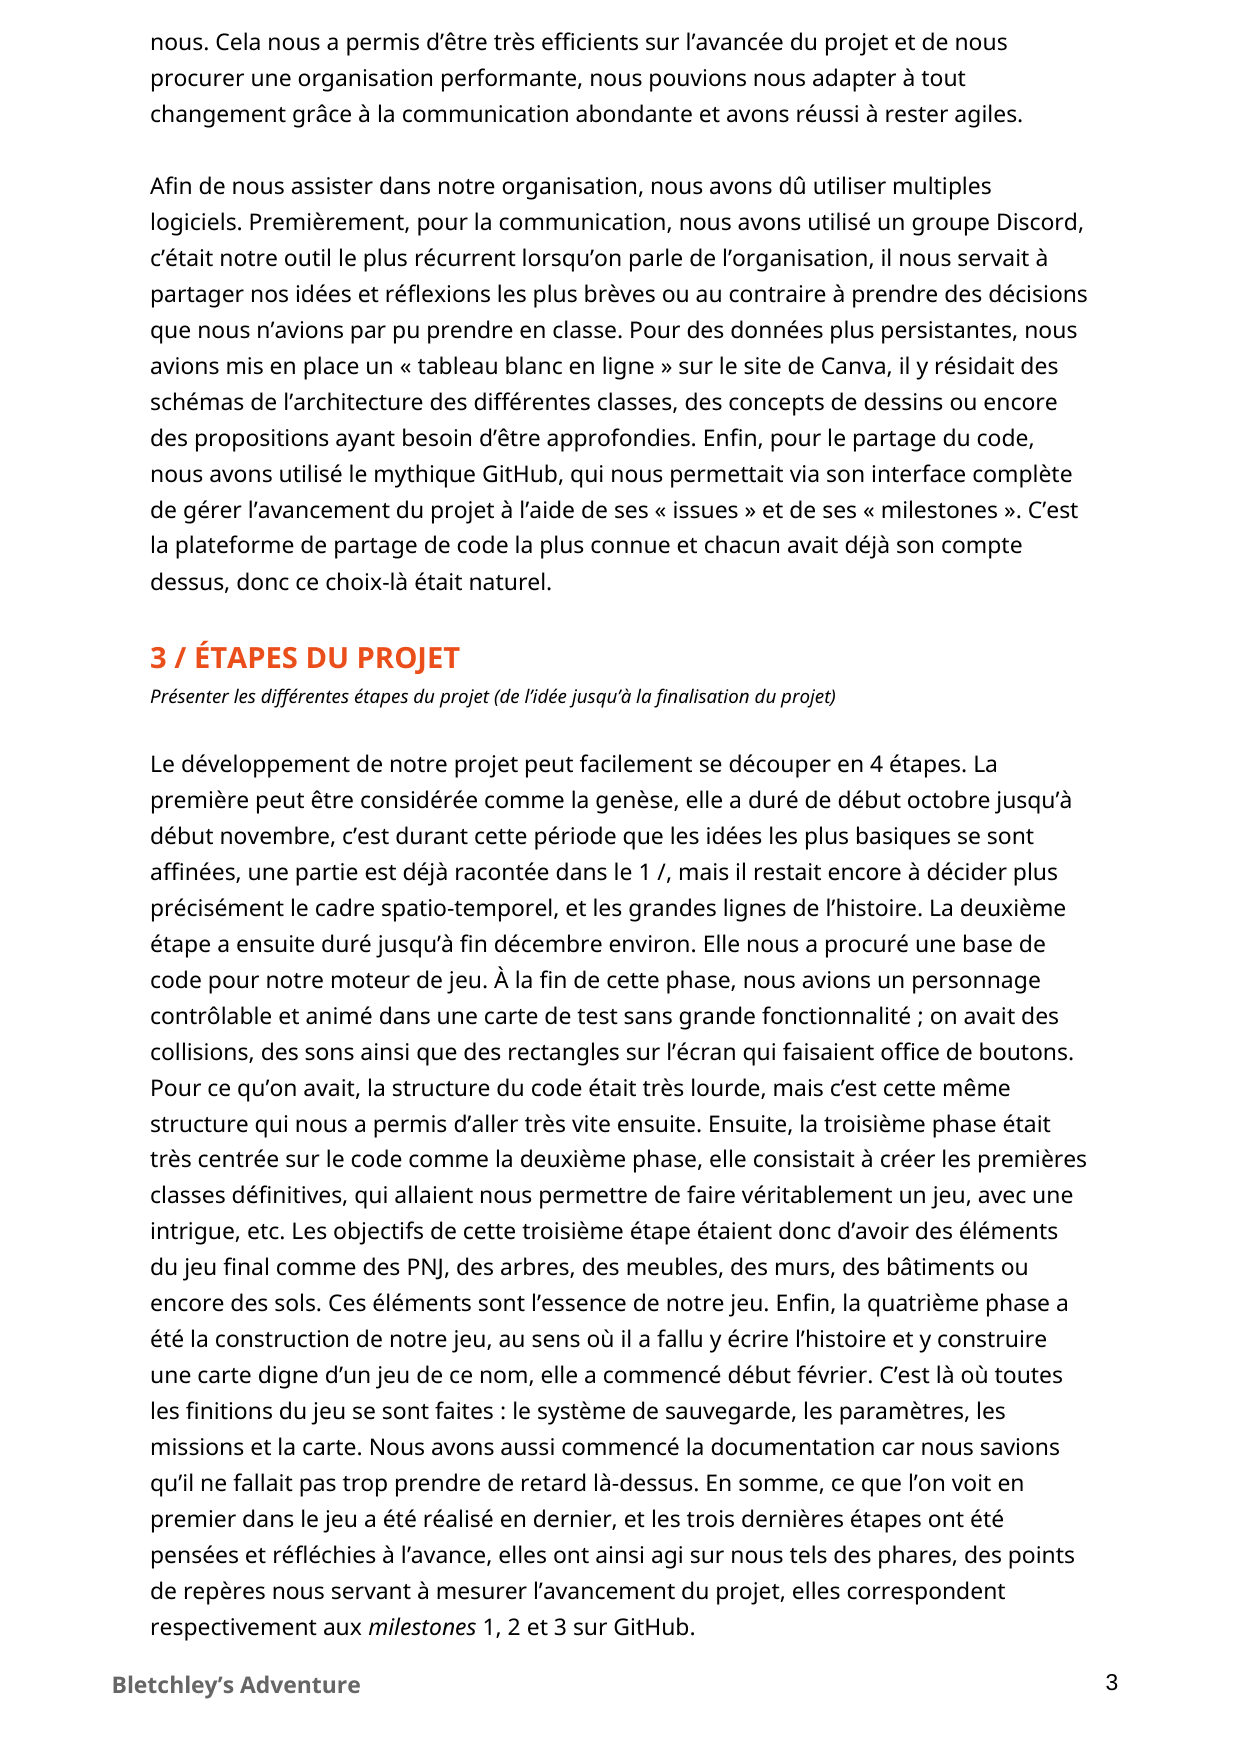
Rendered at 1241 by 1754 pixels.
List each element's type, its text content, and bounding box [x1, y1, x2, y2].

text Afin de nous assister dans notre organisation, nous avons dû utiliser multiples logiciels. Premièrement, pour la communication, nous avons utilisé un groupe Discord, c’était notre outil le plus récurrent lorsqu’on parle de l’organisation, il nous servait à partager nos idées et réflexions les plus brèves ou au contraire à prendre des décisions que nous n’avions par pu prendre en classe. Pour des données plus persistantes, nous avions mis en place un « tableau blanc en ligne » sur le site de Canva, il y résidait des schémas de l’architecture des différentes classes, des concepts de dessins ou encore des propositions ayant besoin d’être approfondies. Enfin, pour le partage du code, nous avons utilisé le mythique GitHub, qui nous permettait via son interface complète de gérer l’avancement du projet à l’aide de ses « issues » et de ses « milestones ». C’est la plateforme de partage de code la plus connue et chacun avait déjà son compte dessus, donc ce choix-là était naturel. [150, 170, 1090, 597]
text Le développement de notre projet peut facilement se découper en 4 étapes. La première peut être considérée comme la genèse, elle a duré de début octobre jusqu’à début novembre, c’est durant cette période que les idées les plus basiques se sont affinées, une partie est déjà racontée dans le 1 /, mais il restait encore à décider plus précisément le cadre spatio-temporel, et les grandes lignes de l’histoire. La deuxième étape a ensuite duré jusqu’à fin décembre environ. Elle nous a procuré une base de code pour notre moteur de jeu. À la fin de cette phase, nous avions un personnage contrôlable et animé dans une carte de test sans grande fonctionnalité ; on avait des collisions, des sons ainsi que des rectangles sur l’écran qui faisaient office de boutons. Pour ce qu’on avait, la structure du code était très lourde, mais c’est cette même structure qui nous a permis d’aller très vite ensuite. Ensuite, la troisième phase était très centrée sur le code comme la deuxième phase, elle consistait à créer les premières classes définitives, qui allaient nous permettre de faire véritablement un jeu, avec une intrigue, etc. Les objectifs de cette troisième étape étaient donc d’avoir des éléments du jeu final comme des PNJ, des arbres, des meubles, des murs, des bâtiments ou encore des sols. Ces éléments sont l’essence de notre jeu. Enfin, la quatrième phase a été la construction de notre jeu, au sens où il a fallu y écrire l’histoire et y construire une carte digne d’un jeu de ce nom, elle a commencé début février. C’est là où toutes les finitions du jeu se sont faites : le système de sauvegarde, les paramètres, les missions et la carte. Nous avons aussi commencé la documentation car nous savions qu’il ne fallait pas trop prendre de retard là-dessus. En somme, ce que l’on voit en premier dans le jeu a été réalisé en dernier, et les trois dernières étapes ont été pensées et réfléchies à l’avance, elles ont ainsi agi sur nous tels des phares, des points de repères nous servant à mesurer l’avancement du projet, elles correspondent respectivement aux milestones 1, 2 et 3 sur GitHub. [150, 748, 1090, 1642]
text 3 / ÉTAPES DU PROJET [150, 637, 1090, 677]
text nous. Cela nous a permis d’être très efficients sur l’avancée du projet et de nous procurer une organisation performante, nous pouvions nous adapter à tout changement grâce à la communication abondante et avons réussi à rester agiles. [150, 26, 1090, 129]
text Présenter les différentes étapes du projet (de l’idée jusqu’à la finalisation du projet) [150, 683, 1090, 708]
